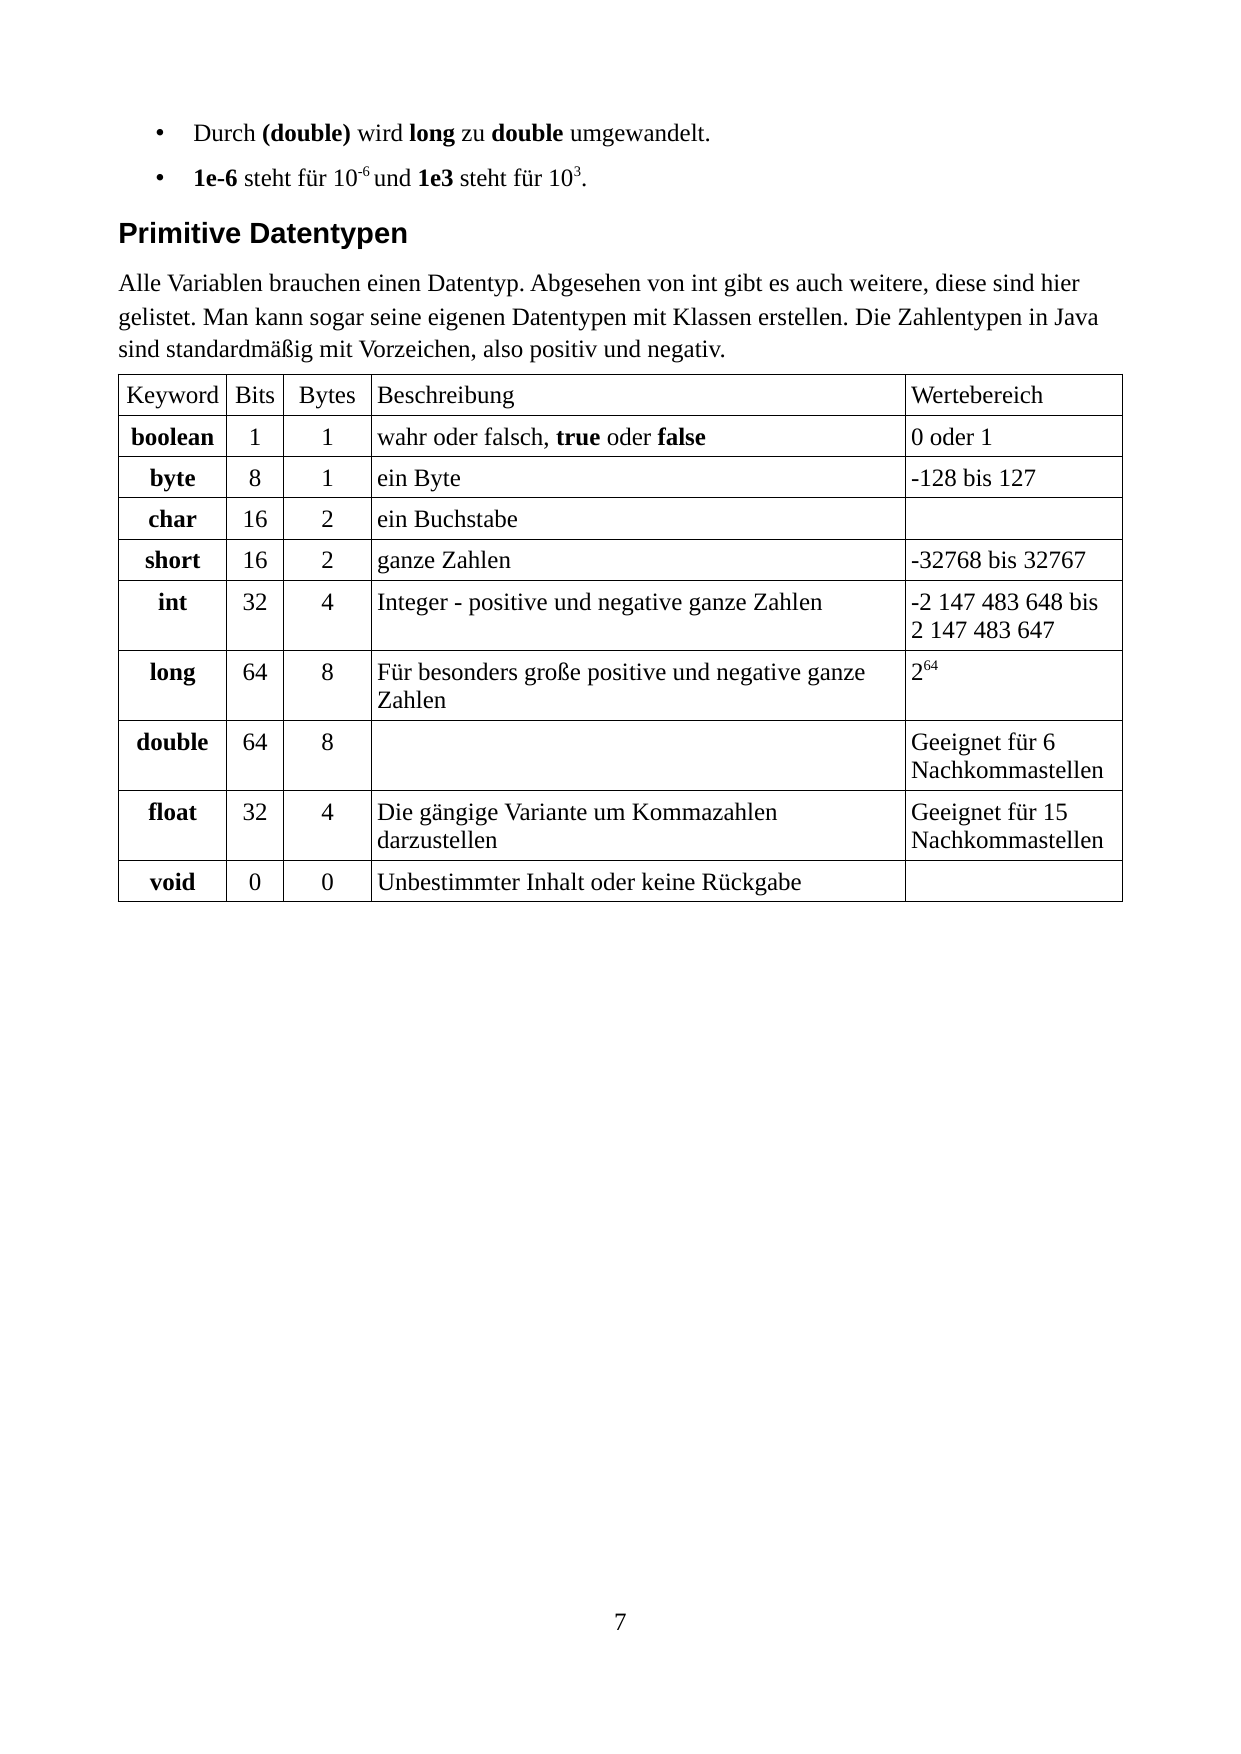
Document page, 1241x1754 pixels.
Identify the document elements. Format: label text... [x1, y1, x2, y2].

table_cell -32768 bis 32767 [906, 540, 1122, 580]
table_cell ein Byte [372, 457, 905, 497]
table_header Beschreibung [372, 375, 905, 415]
table_cell [372, 721, 905, 790]
table_cell Geeignet für 6 Nachkommastellen [906, 721, 1122, 790]
table_cell Für besonders große positive und negative ganze Zahlen [372, 651, 905, 720]
table_cell 8 [227, 457, 283, 497]
table_cell 64 [227, 721, 283, 790]
table_cell 264 [906, 651, 1122, 720]
table_cell 8 [284, 721, 371, 790]
table_cell 0 oder 1 [906, 416, 1122, 456]
table_cell -2 147 483 648 bis 2 147 483 647 [906, 581, 1122, 650]
table_cell ganze Zahlen [372, 540, 905, 580]
table_cell 64 [227, 651, 283, 720]
table_cell wahr oder falsch, true oder false [372, 416, 905, 456]
table_cell 16 [227, 540, 283, 580]
table_cell Unbestimmter Inhalt oder keine Rückgabe [372, 861, 905, 901]
table_cell short [119, 540, 226, 580]
table_header Keyword [119, 375, 226, 415]
table_header Bits [227, 375, 283, 415]
table_cell ein Buchstabe [372, 498, 905, 538]
table_cell int [119, 581, 226, 650]
table_cell 16 [227, 498, 283, 538]
table_cell 2 [284, 540, 371, 580]
list Durch (double) wird long zu double umgewandelt. [156, 118, 1122, 147]
table_cell 4 [284, 791, 371, 860]
table_cell 4 [284, 581, 371, 650]
table_cell -128 bis 127 [906, 457, 1122, 497]
table_cell 8 [284, 651, 371, 720]
table_cell 2 [284, 498, 371, 538]
table_cell 0 [227, 861, 283, 901]
table_cell byte [119, 457, 226, 497]
table_header Bytes [284, 375, 371, 415]
table_header Wertebereich [906, 375, 1122, 415]
table_cell long [119, 651, 226, 720]
table_cell Die gängige Variante um Kommazahlen darzustellen [372, 791, 905, 860]
table_cell boolean [119, 416, 226, 456]
table_cell 32 [227, 791, 283, 860]
table_cell 1 [227, 416, 283, 456]
table_cell 1 [284, 457, 371, 497]
table_cell Integer - positive und negative ganze Zahlen [372, 581, 905, 650]
table_cell 0 [284, 861, 371, 901]
table_cell 1 [284, 416, 371, 456]
table_cell void [119, 861, 226, 901]
table_cell float [119, 791, 226, 860]
subtitle Primitive Datentypen [94, 217, 1122, 250]
table_cell [906, 498, 1122, 538]
table_cell char [119, 498, 226, 538]
table_cell Geeignet für 15 Nachkommastellen [906, 791, 1122, 860]
table_cell double [119, 721, 226, 790]
text Alle Variablen brauchen einen Datentyp. Abgesehen von int gibt es auch weitere, diese sind hier gelistet. Man kann sogar seine eigenen Datentypen mit Klassen erstellen. Die Zahlentypen in Java sind standardmäßig mit Vorzeichen, also positiv und negativ. [118, 268, 1122, 363]
list 1e-6 steht für 10-6 und 1e3 steht für 103. [156, 163, 1122, 192]
table_cell 32 [227, 581, 283, 650]
table_cell [906, 861, 1122, 901]
